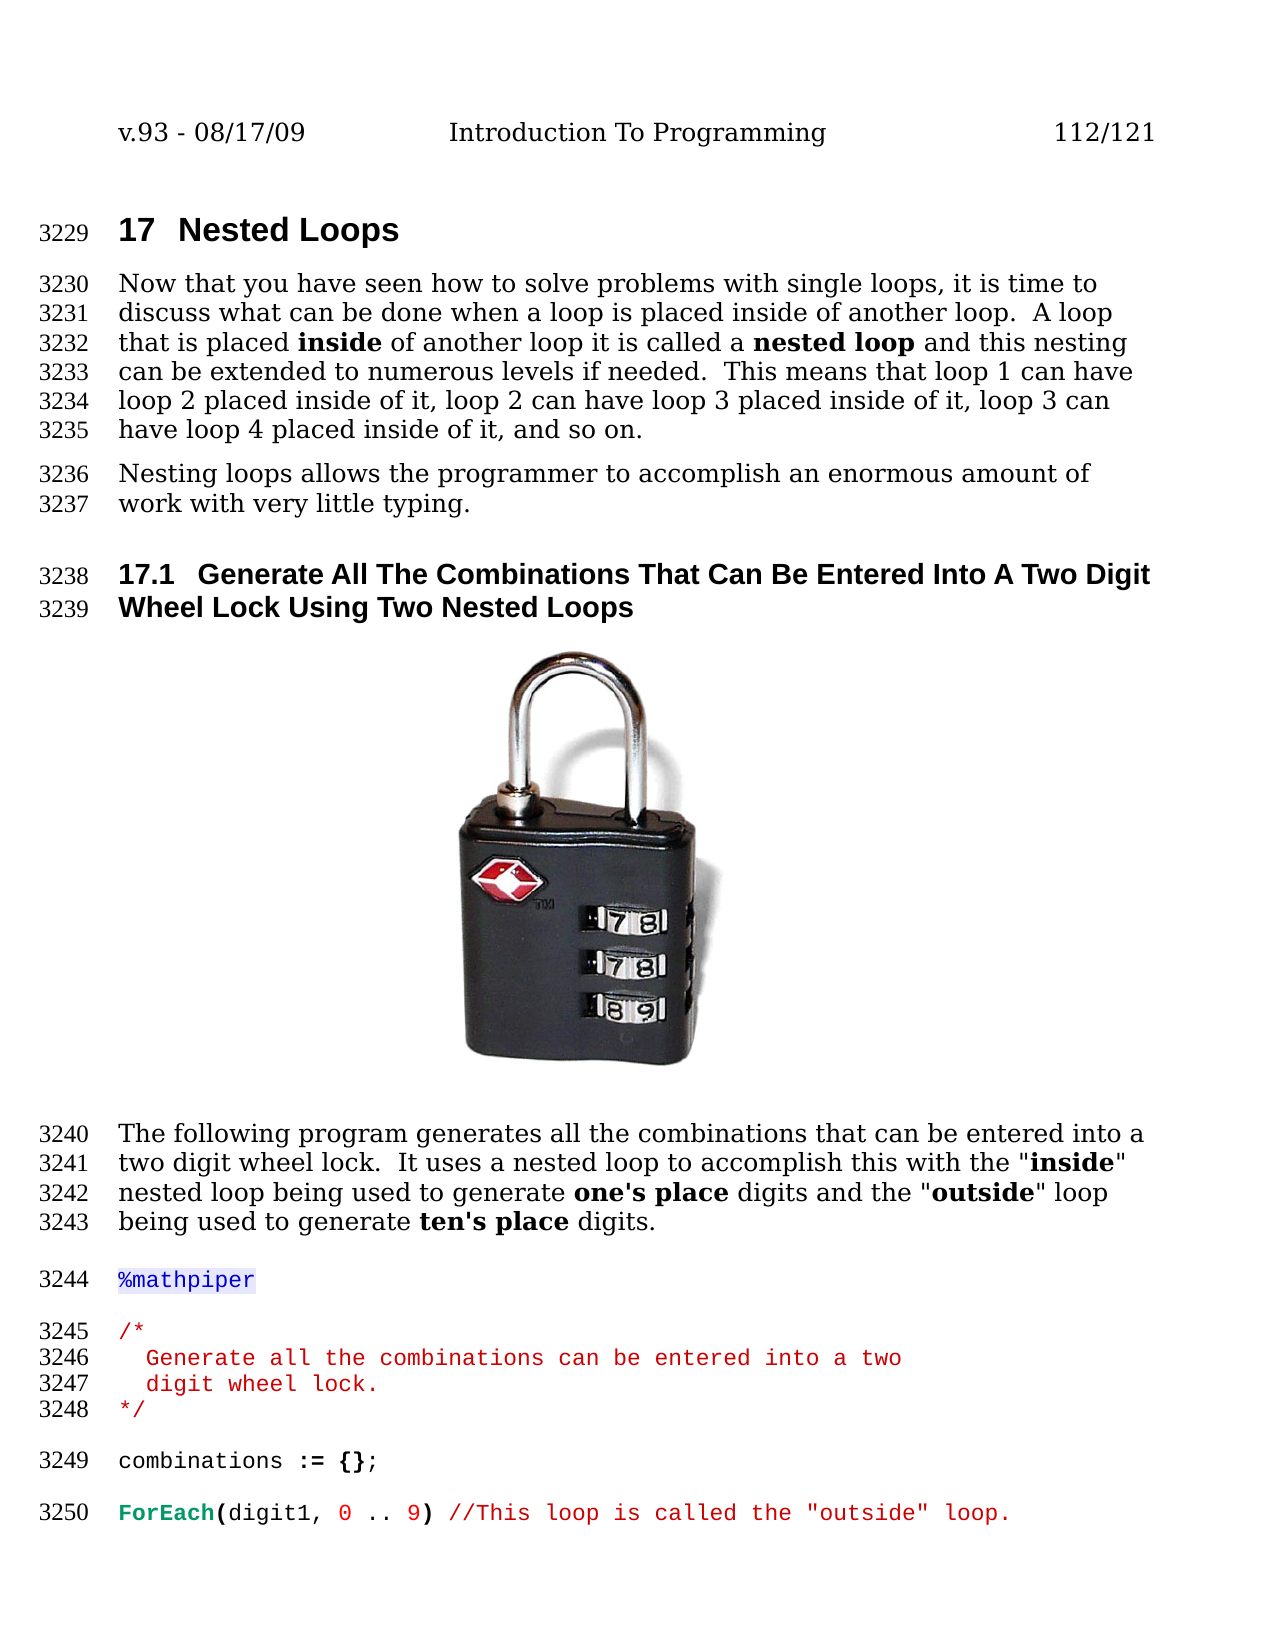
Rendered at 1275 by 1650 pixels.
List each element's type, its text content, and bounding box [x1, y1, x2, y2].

text combinations := {}; [118, 1450, 1157, 1476]
text The following program generates all the combinations that can be entered into a two digit wheel lock. It uses a nested loop to accomplish this with the "inside" nested loop being used to generate one's place digits and the "outside" loop being used to generate ten's place digits. [118, 1119, 1157, 1236]
text digit wheel lock. [118, 1372, 1157, 1398]
text Now that you have seen how to solve problems with single loops, it is time to discuss what can be done when a loop is placed inside of another loop. A loop that is placed inside of another loop it is called a nested loop and this nesting can be extended to numerous levels if needed. This means that loop 1 can have loop 2 placed inside of it, loop 2 can have loop 3 placed inside of it, loop 3 can have loop 4 placed inside of it, and so on. [118, 269, 1157, 444]
text Generate all the combinations can be entered into a two [118, 1346, 1157, 1372]
text %mathpiper [118, 1268, 1157, 1294]
picture [448, 642, 731, 1075]
text /* [118, 1320, 1157, 1346]
subtitle Generate All The Combinations That Can Be Entered Into A Two Digit Wheel Lock Using Two Nested Loops [118, 557, 1157, 624]
subtitle Nested Loops [118, 210, 1157, 248]
text */ [118, 1398, 1157, 1424]
text ForEach(digit1, 0 .. 9) //This loop is called the "outside" loop. [118, 1502, 1157, 1528]
text Nesting loops allows the programmer to accomplish an enormous amount of work with very little typing. [118, 459, 1157, 518]
